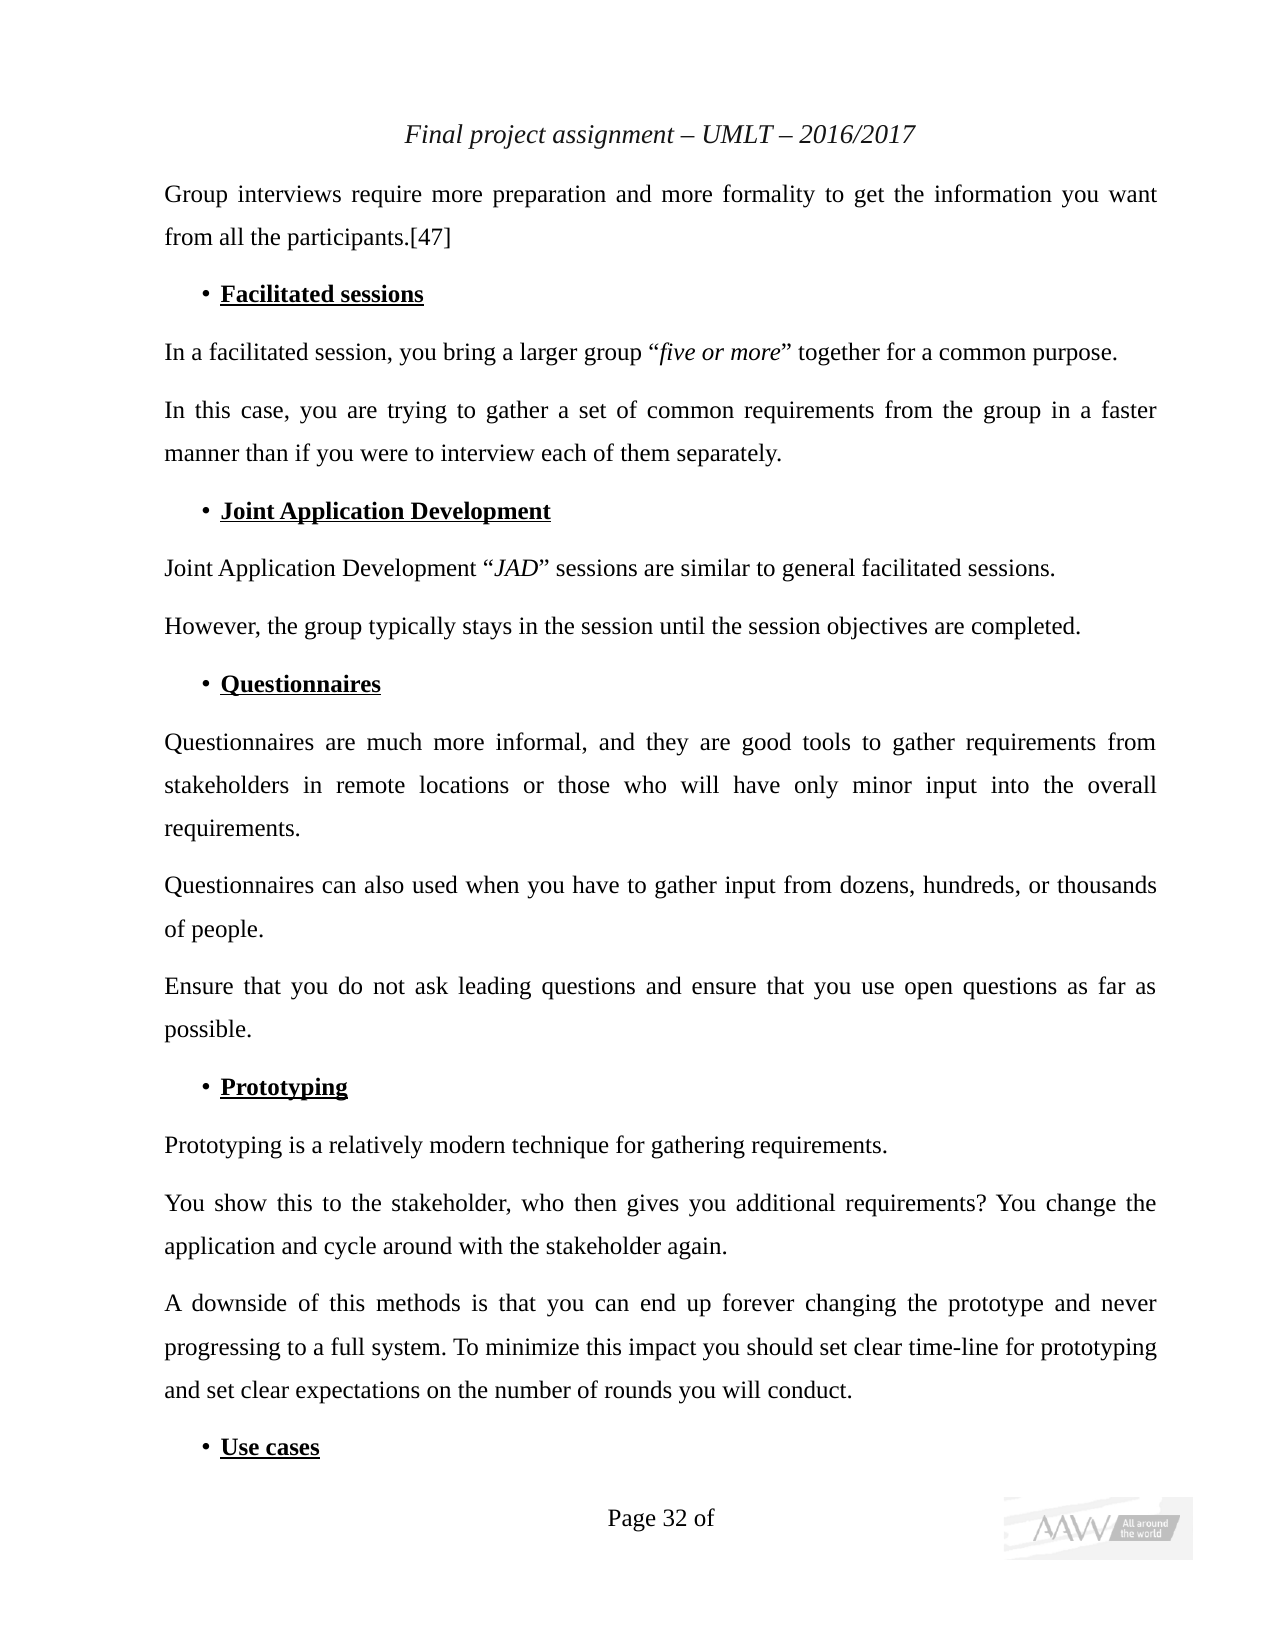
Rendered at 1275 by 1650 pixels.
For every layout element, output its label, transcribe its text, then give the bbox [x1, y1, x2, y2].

text Ensure that you do not ask leading questions and ensure that you use open questions as far as possible. [164, 971, 1158, 1043]
list Prototyping [202, 1072, 1158, 1101]
text Group interviews require more preparation and more formality to get the information you want from all the participants.[47] [164, 179, 1158, 251]
text A downside of this methods is that you can end up forever changing the prototype and never progressing to a full system. To minimize this impact you should set clear time-line for prototyping and set clear expectations on the number of rounds you will conduct. [164, 1288, 1158, 1403]
text Questionnaires are much more informal, and they are good tools to gather requirements from stakeholders in remote locations or those who will have only minor input into the overall requirements. [164, 727, 1158, 842]
text Prototyping is a relatively modern technique for gathering requirements. [164, 1130, 1158, 1159]
text Joint Application Development “JAD” sessions are similar to general facilitated sessions. [164, 553, 1158, 582]
list Facilitated sessions [202, 279, 1158, 308]
text You show this to the stakeholder, who then gives you additional requirements? You change the application and cycle around with the stakeholder again. [164, 1188, 1158, 1259]
picture [1003, 1497, 1193, 1560]
text However, the group typically stays in the session until the session objectives are completed. [164, 611, 1158, 640]
list Use cases [202, 1432, 1158, 1461]
list Joint Application Development [202, 496, 1158, 524]
text In this case, you are trying to gather a set of common requirements from the group in a faster manner than if you were to interview each of them separately. [164, 395, 1158, 467]
text Questionnaires can also used when you have to gather input from dozens, hundreds, or thousands of people. [164, 871, 1158, 942]
list Questionnaires [202, 669, 1158, 698]
text In a facilitated session, you bring a larger group “five or more” together for a common purpose. [164, 337, 1158, 366]
